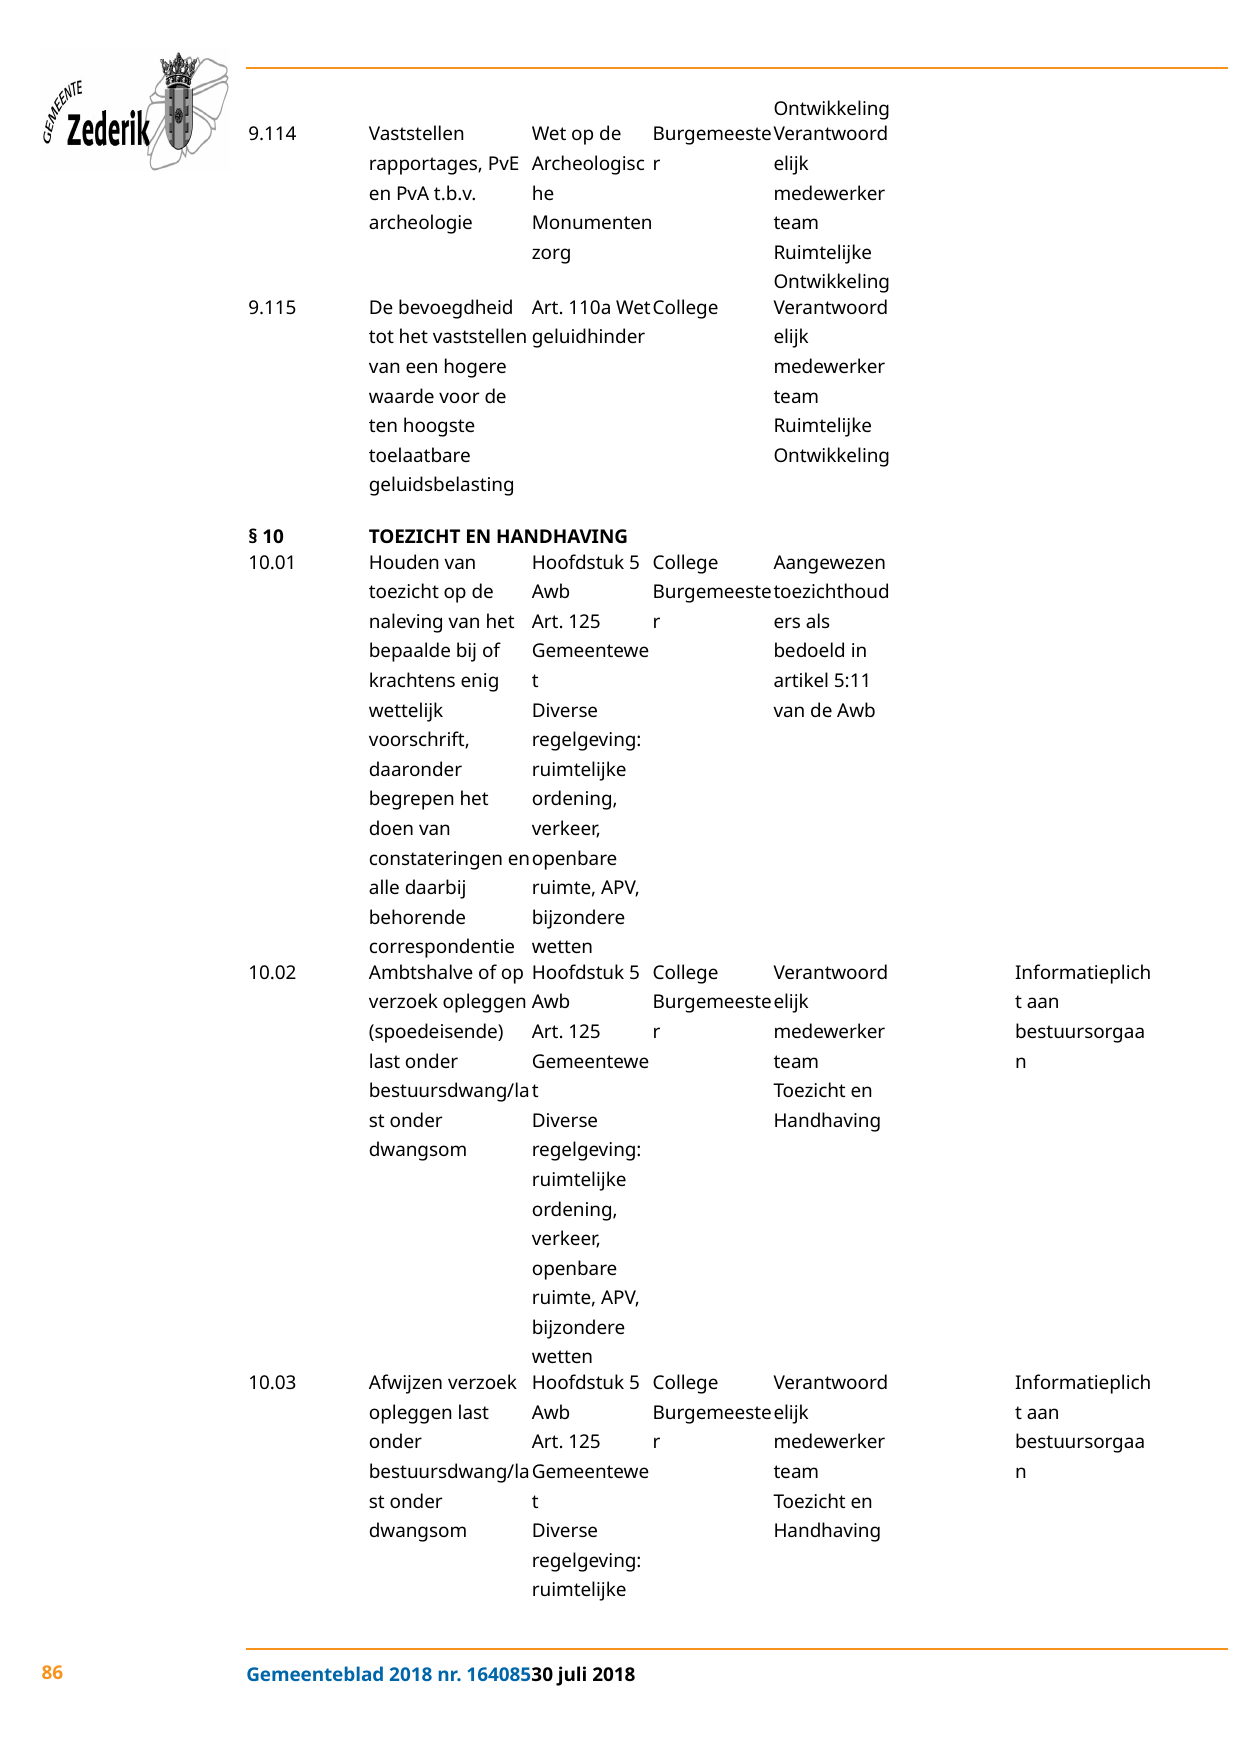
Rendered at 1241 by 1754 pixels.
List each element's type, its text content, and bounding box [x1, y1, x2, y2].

table_cell Verantwoordelijk medewerker team Ruimtelijke Ontwikkeling [773, 294, 894, 497]
table_cell [894, 549, 1015, 959]
table_cell [894, 95, 1015, 121]
table_cell [653, 498, 773, 523]
table_cell § 10 [248, 523, 369, 549]
table_cell Vaststellen rapportages, PvE en PvA t.b.v. archeologie [369, 121, 532, 294]
table_cell [248, 95, 369, 121]
table_cell 10.01 [248, 549, 369, 959]
table_cell TOEZICHT EN HANDHAVING [369, 523, 1152, 549]
table_cell [248, 498, 369, 523]
table_cell Afwijzen verzoek opleggen last onder bestuursdwang/last onder dwangsom [369, 1370, 532, 1602]
table_cell [1015, 498, 1152, 523]
table_cell [894, 121, 1015, 294]
table_cell [894, 959, 1015, 1369]
table_cell College Burgemeester [653, 1370, 773, 1602]
table_cell [1015, 549, 1152, 959]
table_cell College [653, 294, 773, 497]
table_cell Informatieplicht aan bestuursorgaan [1015, 959, 1152, 1369]
table_cell Hoofdstuk 5 Awb Art. 125 Gemeentewet Diverse regelgeving: ruimtelijke [532, 1370, 652, 1602]
table_cell [1015, 121, 1152, 294]
table_cell Verantwoordelijk medewerker team Toezicht en Handhaving [773, 959, 894, 1369]
table_cell [532, 498, 652, 523]
table_cell [773, 498, 894, 523]
table_cell 9.114 [248, 121, 369, 294]
table_cell De bevoegdheid tot het vaststellen van een hogere waarde voor de ten hoogste toelaatbare geluidsbelasting [369, 294, 532, 497]
table_cell 10.02 [248, 959, 369, 1369]
table_cell Informatieplicht aan bestuursorgaan [1015, 1370, 1152, 1602]
table_cell 9.115 [248, 294, 369, 497]
table_cell Hoofdstuk 5 Awb Art. 125 Gemeentewet Diverse regelgeving: ruimtelijke ordening, verkeer, openbare ruimte, APV, bijzondere wetten [532, 959, 652, 1369]
table_cell [653, 95, 773, 121]
table_cell 10.03 [248, 1370, 369, 1602]
table_cell [1015, 95, 1152, 121]
table_cell [369, 95, 532, 121]
table_cell Houden van toezicht op de naleving van het bepaalde bij of krachtens enig wettelijk voorschrift, daaronder begrepen het doen van constateringen en alle daarbij behorende correspondentie [369, 549, 532, 959]
table_cell Hoofdstuk 5 Awb Art. 125 Gemeentewet Diverse regelgeving: ruimtelijke ordening, verkeer, openbare ruimte, APV, bijzondere wetten [532, 549, 652, 959]
table_cell Ambtshalve of op verzoek opleggen (spoedeisende) last onder bestuursdwang/last onder dwangsom [369, 959, 532, 1369]
table_cell Ontwikkeling [773, 95, 894, 121]
table_cell [532, 95, 652, 121]
table_cell Art. 110a Wet geluidhinder [532, 294, 652, 497]
table_cell [1015, 294, 1152, 497]
table_cell [894, 294, 1015, 497]
picture [41, 47, 231, 172]
table_cell College Burgemeester [653, 959, 773, 1369]
table_cell College Burgemeester [653, 549, 773, 959]
table_cell Wet op de Archeologische Monumentenzorg [532, 121, 652, 294]
table_cell Verantwoordelijk medewerker team Ruimtelijke Ontwikkeling [773, 121, 894, 294]
table_cell Burgemeester [653, 121, 773, 294]
table_cell [369, 498, 532, 523]
table_cell [894, 498, 1015, 523]
table_cell [894, 1370, 1015, 1602]
table_cell Verantwoordelijk medewerker team Toezicht en Handhaving [773, 1370, 894, 1602]
table_cell Aangewezen toezichthouders als bedoeld in artikel 5:11 van de Awb [773, 549, 894, 959]
